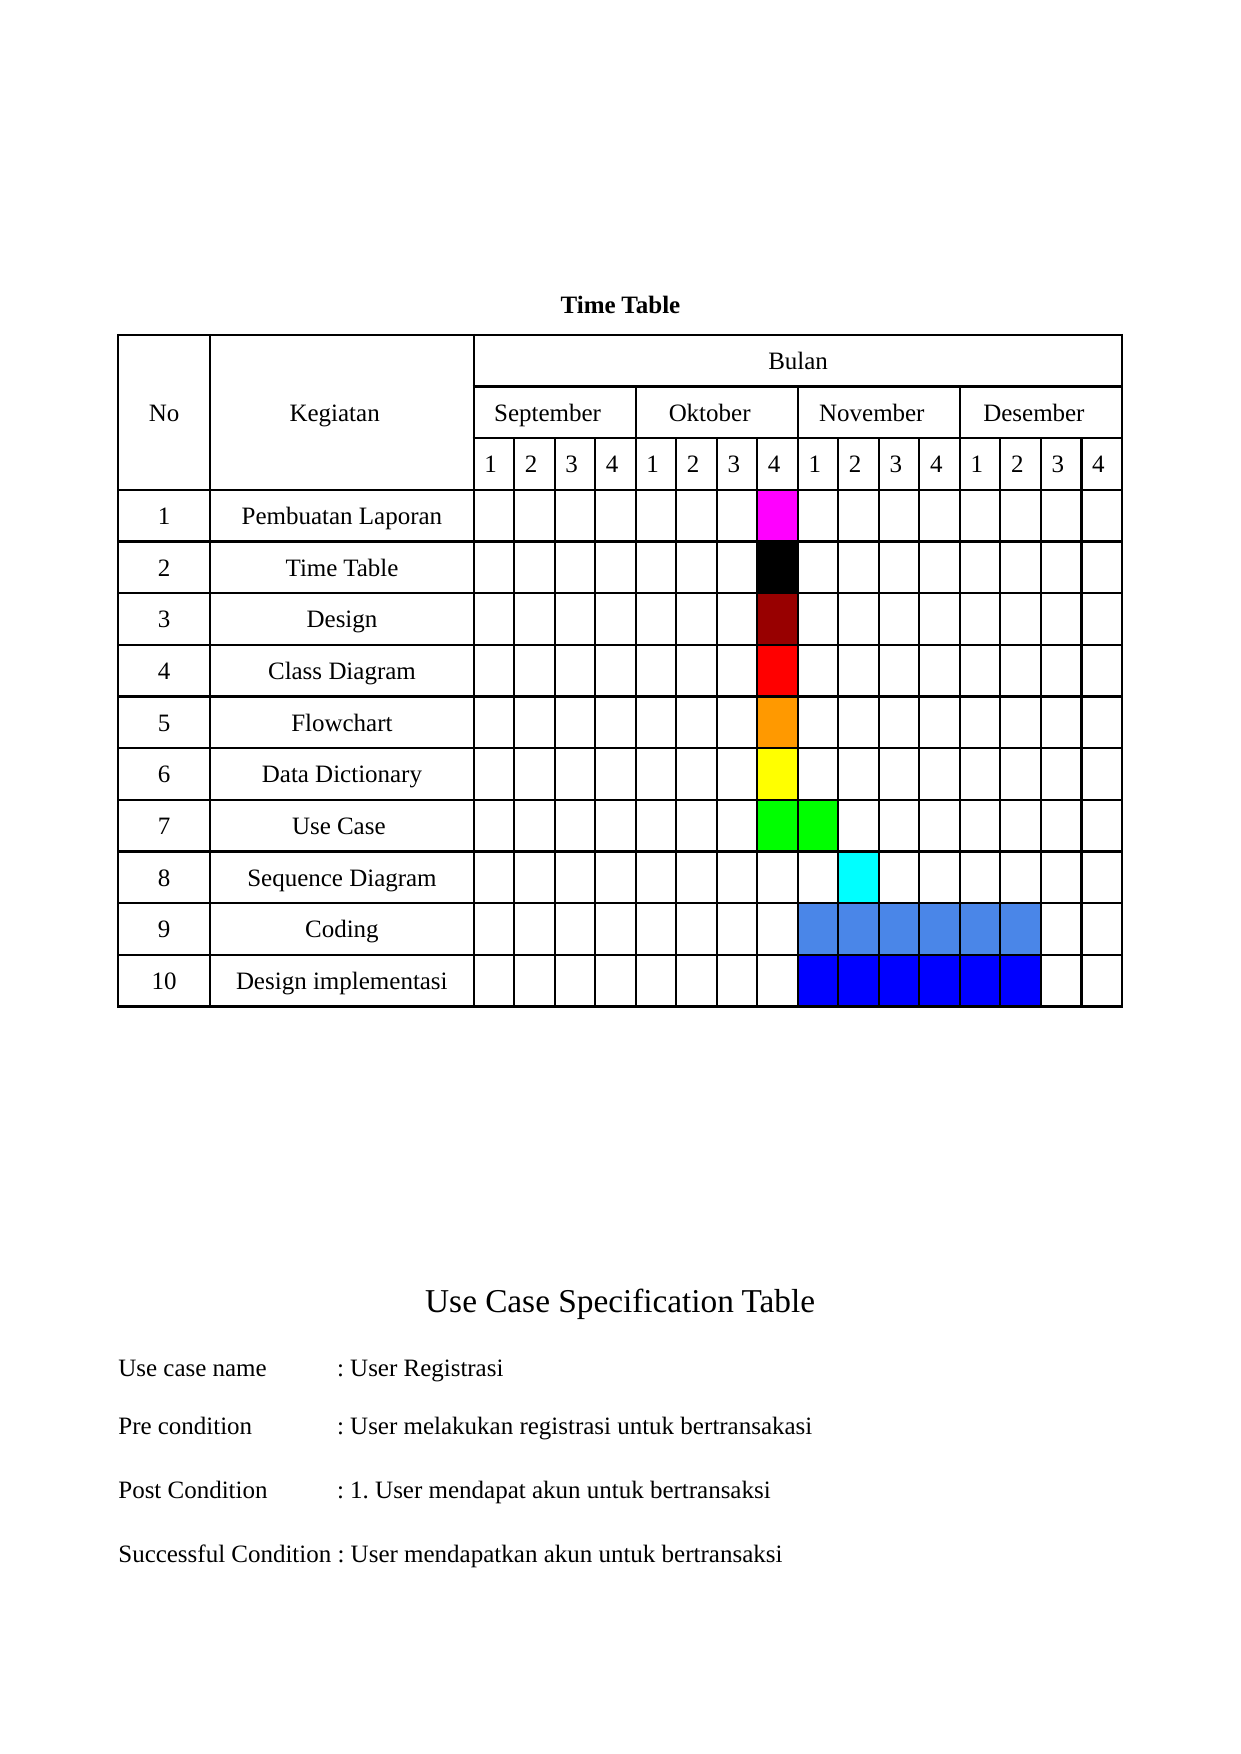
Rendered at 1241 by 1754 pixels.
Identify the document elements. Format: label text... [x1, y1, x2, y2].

table_cell [596, 594, 635, 644]
table_cell [758, 749, 797, 799]
table_cell [839, 594, 878, 644]
table_cell [758, 491, 797, 540]
table_cell [677, 801, 716, 850]
table_cell [677, 646, 716, 695]
table_cell [1001, 801, 1040, 850]
table_cell [1001, 698, 1040, 747]
table_cell [556, 594, 594, 644]
table_cell [637, 956, 675, 1005]
table_cell [637, 698, 675, 747]
table_cell [758, 801, 797, 850]
table_cell [1042, 594, 1080, 644]
table_cell 3 [880, 439, 918, 489]
table_cell [637, 491, 675, 540]
table_cell Pembuatan Laporan [211, 491, 473, 540]
table_cell [556, 904, 594, 954]
table_cell [475, 698, 513, 747]
table_cell [1001, 491, 1040, 540]
table_cell November [799, 388, 959, 437]
table_cell [475, 801, 513, 850]
table_cell [718, 956, 756, 1005]
table_cell 2 [119, 543, 209, 592]
table_cell [596, 749, 635, 799]
table_cell [515, 749, 554, 799]
table_cell [1001, 646, 1040, 695]
table_cell [515, 543, 554, 592]
table_cell [596, 853, 635, 902]
table_cell [718, 853, 756, 902]
table_cell [961, 749, 999, 799]
table_cell [515, 698, 554, 747]
table_cell [637, 646, 675, 695]
table_cell [920, 904, 959, 954]
text Pre condition : User melakukan registrasi untuk bertransakasi [118, 1411, 1122, 1440]
table_cell September [475, 388, 635, 437]
table_cell 2 [1001, 439, 1040, 489]
table_cell 6 [119, 749, 209, 799]
table_cell [961, 698, 999, 747]
table_cell [880, 956, 918, 1005]
table_cell 4 [920, 439, 959, 489]
table_cell [920, 646, 959, 695]
table_cell 2 [839, 439, 878, 489]
table_cell [758, 543, 797, 592]
table_cell [799, 543, 837, 592]
table_cell Desember [961, 388, 1121, 437]
table_cell [1083, 491, 1121, 540]
table_cell [677, 904, 716, 954]
table_cell [961, 904, 999, 954]
table_header Bulan [475, 336, 1121, 385]
table_cell [1001, 543, 1040, 592]
table_cell [758, 853, 797, 902]
table_cell [758, 594, 797, 644]
table_cell [799, 749, 837, 799]
table_cell [758, 646, 797, 695]
table_cell [556, 698, 594, 747]
table_cell [677, 543, 716, 592]
table_cell [677, 956, 716, 1005]
table_cell [475, 646, 513, 695]
table_cell 5 [119, 698, 209, 747]
table_cell [839, 904, 878, 954]
table_cell [718, 801, 756, 850]
table_cell 7 [119, 801, 209, 850]
text Use Case Specification Table [118, 1281, 1122, 1320]
table_cell [1042, 698, 1080, 747]
table_cell [515, 801, 554, 850]
table_cell [839, 853, 878, 902]
table_cell 4 [596, 439, 635, 489]
table_cell [799, 698, 837, 747]
table_cell [1042, 904, 1080, 954]
table_cell [637, 853, 675, 902]
table_cell Data Dictionary [211, 749, 473, 799]
table_cell [920, 956, 959, 1005]
table_cell 2 [515, 439, 554, 489]
text Use case name : User Registrasi [118, 1353, 1122, 1382]
table_cell [799, 904, 837, 954]
table_cell [556, 801, 594, 850]
table_cell [839, 749, 878, 799]
table_header No [119, 336, 209, 489]
table_cell [556, 956, 594, 1005]
table_cell [1083, 594, 1121, 644]
table_cell [799, 801, 837, 850]
table_cell [1083, 904, 1121, 954]
table_cell 3 [718, 439, 756, 489]
table_cell [596, 801, 635, 850]
table_cell [880, 646, 918, 695]
table_cell Coding [211, 904, 473, 954]
table_cell [1001, 853, 1040, 902]
table_cell [961, 801, 999, 850]
table_cell 2 [677, 439, 716, 489]
table_cell [677, 853, 716, 902]
table_cell [1083, 801, 1121, 850]
table_cell [677, 749, 716, 799]
table_cell Design implementasi [211, 956, 473, 1005]
table_cell Time Table [211, 543, 473, 592]
table_cell 1 [961, 439, 999, 489]
table_cell [637, 801, 675, 850]
table_cell [677, 491, 716, 540]
table_cell [920, 853, 959, 902]
table_cell 1 [475, 439, 513, 489]
table_cell [880, 853, 918, 902]
table_cell [556, 853, 594, 902]
table_cell [839, 646, 878, 695]
table_cell [839, 491, 878, 540]
table_cell [1083, 956, 1121, 1005]
table_cell [799, 646, 837, 695]
table_cell [758, 956, 797, 1005]
table_cell 1 [799, 439, 837, 489]
table_cell [718, 543, 756, 592]
table_cell [1001, 956, 1040, 1005]
table_cell [920, 491, 959, 540]
table_cell [515, 646, 554, 695]
table_cell [758, 904, 797, 954]
table_cell [1083, 543, 1121, 592]
table_cell [839, 801, 878, 850]
table_cell [556, 543, 594, 592]
table_cell [596, 646, 635, 695]
table_cell [880, 904, 918, 954]
table_cell [799, 956, 837, 1005]
table_cell Flowchart [211, 698, 473, 747]
table_cell [1001, 904, 1040, 954]
table_cell [718, 646, 756, 695]
table_cell [799, 853, 837, 902]
table_cell [880, 543, 918, 592]
table_cell 8 [119, 853, 209, 902]
table_cell 4 [1083, 439, 1121, 489]
table_cell [556, 749, 594, 799]
table_cell [1042, 646, 1080, 695]
table_cell [961, 956, 999, 1005]
table_cell [1042, 956, 1080, 1005]
table_cell [1042, 491, 1080, 540]
table_cell [961, 491, 999, 540]
table_cell [880, 594, 918, 644]
table_cell [596, 904, 635, 954]
table_cell [718, 904, 756, 954]
table_cell [839, 698, 878, 747]
table_cell Class Diagram [211, 646, 473, 695]
table_cell [515, 956, 554, 1005]
table_cell [596, 491, 635, 540]
table_cell [799, 594, 837, 644]
table_cell [880, 491, 918, 540]
text Successful Condition : User mendapatkan akun untuk bertransaksi [118, 1539, 1122, 1568]
table_cell [920, 543, 959, 592]
table_cell [1042, 801, 1080, 850]
table_cell [637, 904, 675, 954]
table_cell [880, 698, 918, 747]
table_cell [1083, 698, 1121, 747]
table_cell [475, 491, 513, 540]
table_cell [1001, 594, 1040, 644]
table_header Kegiatan [211, 336, 473, 489]
table_cell [961, 594, 999, 644]
table_cell [1042, 749, 1080, 799]
table_cell [515, 491, 554, 540]
table_cell [961, 543, 999, 592]
table_cell [515, 853, 554, 902]
table_cell [920, 698, 959, 747]
table_cell [799, 491, 837, 540]
table_cell [961, 853, 999, 902]
table_cell [677, 594, 716, 644]
table_cell [475, 853, 513, 902]
table_cell [920, 749, 959, 799]
table_cell 1 [119, 491, 209, 540]
table_cell [596, 698, 635, 747]
table_cell [1083, 853, 1121, 902]
table_cell [920, 801, 959, 850]
table_cell [718, 749, 756, 799]
table_cell Sequence Diagram [211, 853, 473, 902]
table_cell Use Case [211, 801, 473, 850]
table_cell [475, 749, 513, 799]
table_cell [515, 594, 554, 644]
table_cell [637, 594, 675, 644]
table_cell [637, 543, 675, 592]
table_cell Oktober [637, 388, 797, 437]
table_cell [556, 491, 594, 540]
table_cell [718, 491, 756, 540]
table_cell 9 [119, 904, 209, 954]
table_cell [1083, 749, 1121, 799]
table_cell [515, 904, 554, 954]
table_cell [839, 956, 878, 1005]
table_cell Design [211, 594, 473, 644]
table_cell [475, 594, 513, 644]
table_cell [1042, 543, 1080, 592]
table_cell [1042, 853, 1080, 902]
table_cell [1083, 646, 1121, 695]
table_cell [718, 594, 756, 644]
table_cell [880, 801, 918, 850]
table_cell 1 [637, 439, 675, 489]
table_cell [880, 749, 918, 799]
table_cell [637, 749, 675, 799]
table_cell [920, 594, 959, 644]
table_cell 3 [119, 594, 209, 644]
text Post Condition : 1. User mendapat akun untuk bertransaksi [118, 1475, 1122, 1504]
table_cell [475, 543, 513, 592]
table_cell [677, 698, 716, 747]
table_cell 4 [758, 439, 797, 489]
table_cell [1001, 749, 1040, 799]
table_cell 4 [119, 646, 209, 695]
table_cell [718, 698, 756, 747]
table_cell [596, 956, 635, 1005]
table_cell 3 [1042, 439, 1080, 489]
table_cell 10 [119, 956, 209, 1005]
table_cell [556, 646, 594, 695]
table_cell [839, 543, 878, 592]
text Time Table [118, 291, 1122, 319]
table_cell [758, 698, 797, 747]
table_cell [475, 904, 513, 954]
table_cell [596, 543, 635, 592]
table_cell 3 [556, 439, 594, 489]
table_cell [475, 956, 513, 1005]
table_cell [961, 646, 999, 695]
